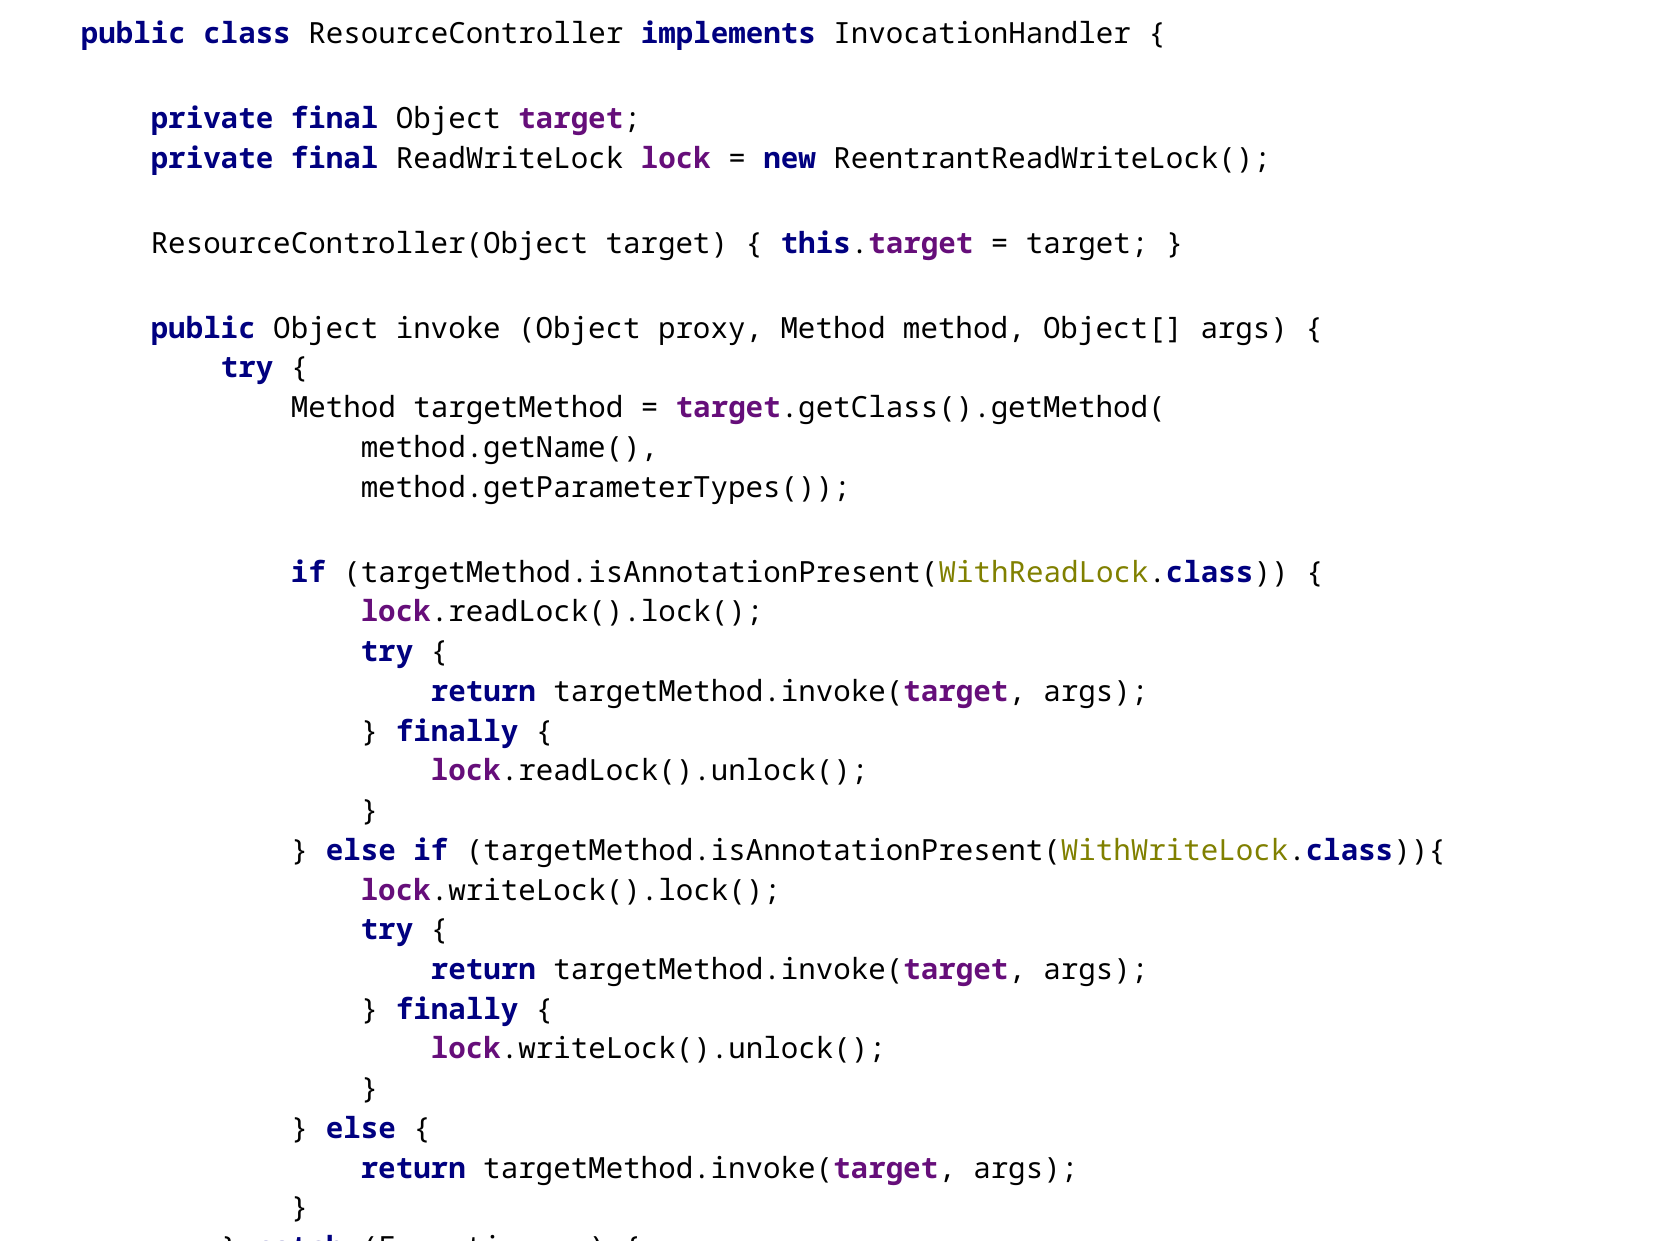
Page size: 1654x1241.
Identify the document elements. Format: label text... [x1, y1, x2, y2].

subtitle public class ResourceController implements InvocationHandler { private final Object target; private final ReadWriteLock lock = new ReentrantReadWriteLock(); ResourceController(Object target) { this.target = target; } public Object invoke (Object proxy, Method method, Object[] args) { try { Method targetMethod = target.getClass().getMethod( method.getName(), method.getParameterTypes()); if (targetMethod.isAnnotationPresent(WithReadLock.class)) { lock.readLock().lock(); try { return targetMethod.invoke(target, args); } finally { lock.readLock().unlock(); } } else if (targetMethod.isAnnotationPresent(WithWriteLock.class)){ lock.writeLock().lock(); try { return targetMethod.invoke(target, args); } finally { lock.writeLock().unlock(); } } else { return targetMethod.invoke(target, args); } } catch (Exception ex) { throw new RuntimeException(ex); } } } [80, 12, 1613, 1229]
